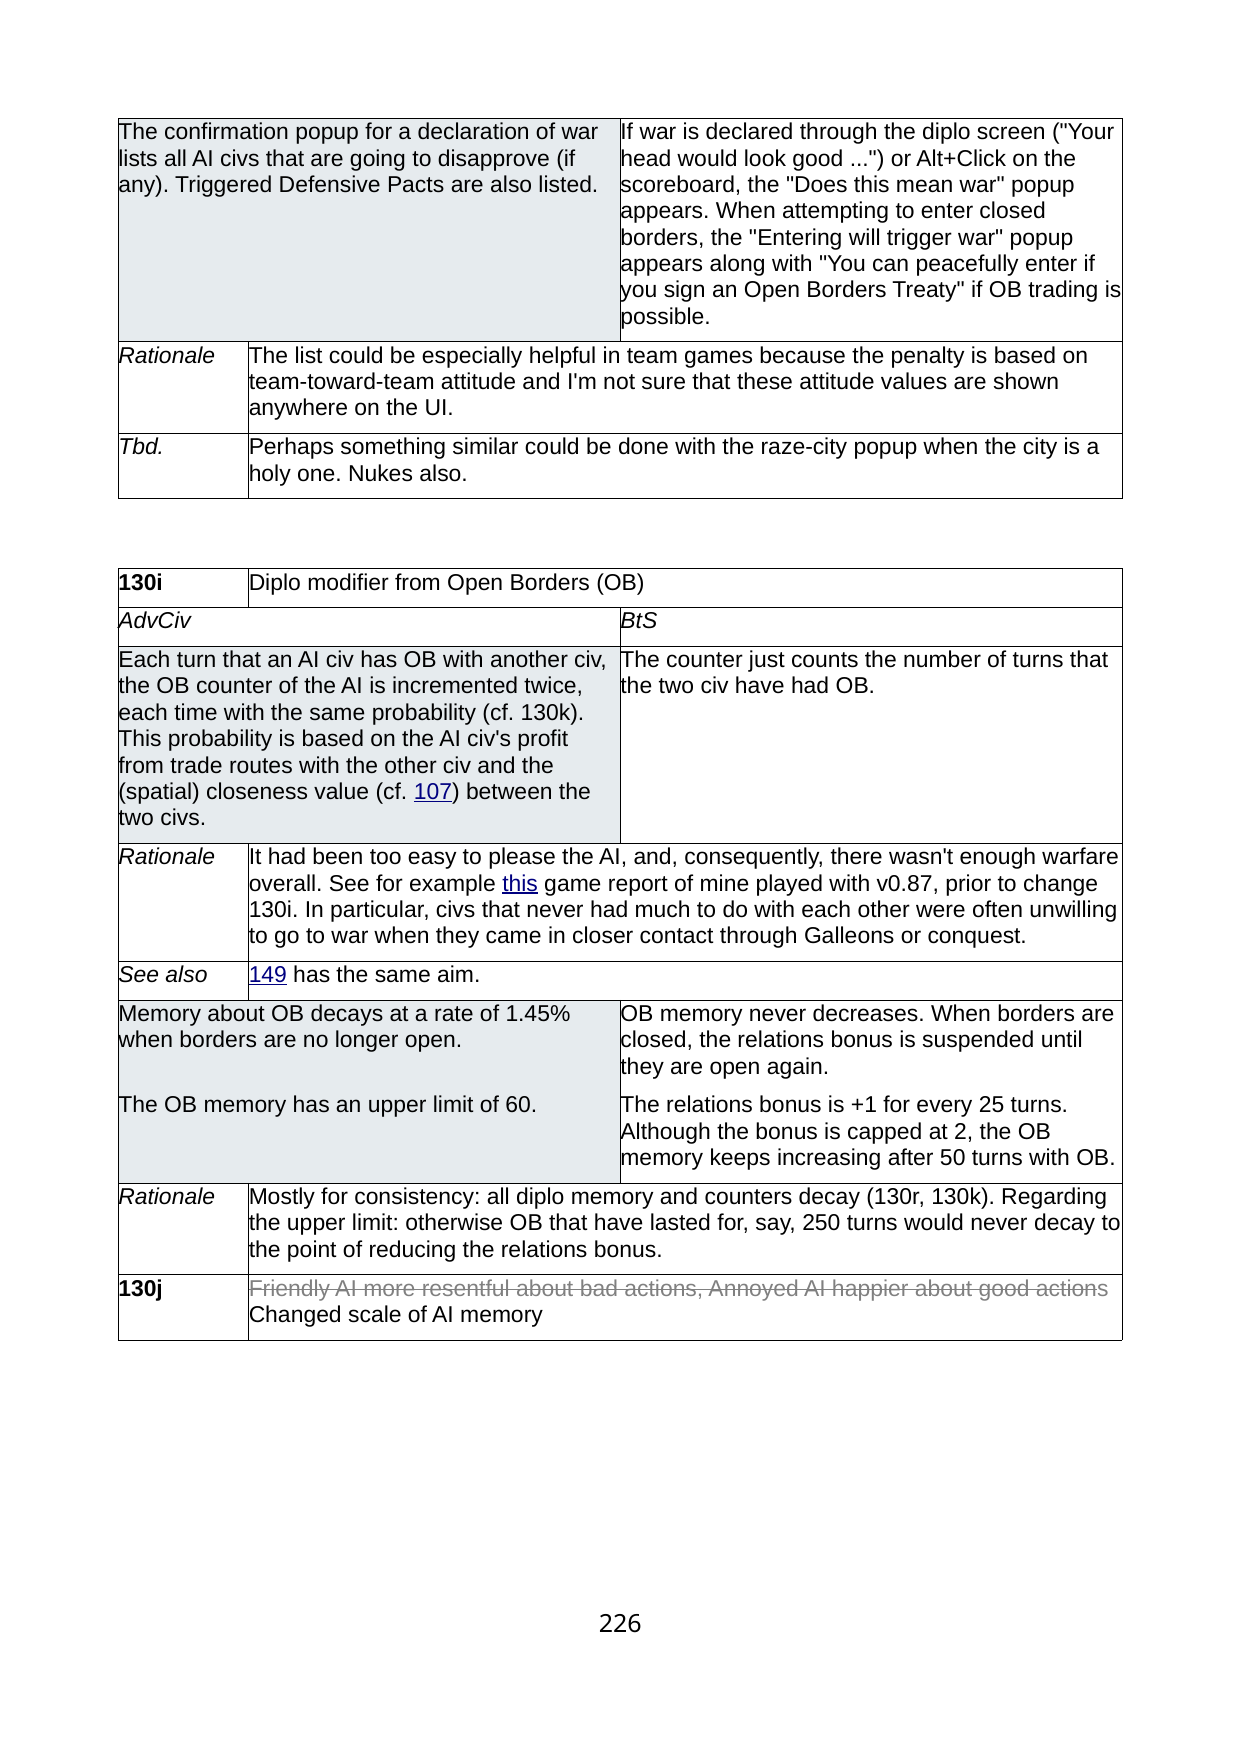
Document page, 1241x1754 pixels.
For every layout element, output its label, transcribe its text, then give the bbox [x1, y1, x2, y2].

table_cell 149 has the same aim. [249, 962, 1122, 1000]
table_header Diplo modifier from Open Borders (OB) [249, 569, 1122, 607]
table_cell 130j [119, 1275, 248, 1339]
table_cell Perhaps something similar could be done with the raze-city popup when the city is a holy one. Nukes also. [249, 434, 1122, 498]
table_cell OB memory never decreases. When borders are closed, the relations bonus is suspended until they are open again. The relations bonus is +1 for every 25 turns. Although the bonus is capped at 2, the OB memory keeps increasing after 50 turns with OB. [621, 1001, 1122, 1183]
table_cell BtS [621, 608, 1122, 646]
table_cell Each turn that an AI civ has OB with another civ, the OB counter of the AI is incremented twice, each time with the same probability (cf. 130k). This probability is based on the AI civ's profit from trade routes with the other civ and the (spatial) closeness value (cf. 107) between the two civs. [119, 647, 620, 843]
table_cell Memory about OB decays at a rate of 1.45% when borders are no longer open. The OB memory has an upper limit of 60. [119, 1001, 620, 1183]
table_cell Rationale [119, 1184, 248, 1274]
table_header 130i [119, 569, 248, 607]
table_cell AdvCiv [119, 608, 620, 646]
table_cell The confirmation popup for a declaration of war lists all AI civs that are going to disapprove (if any). Triggered Defensive Pacts are also listed. [119, 119, 620, 341]
table_cell If war is declared through the diplo screen ("Your head would look good ...") or Alt+Click on the scoreboard, the "Does this mean war" popup appears. When attempting to enter closed borders, the "Entering will trigger war" popup appears along with "You can peacefully enter if you sign an Open Borders Treaty" if OB trading is possible. [621, 119, 1122, 341]
table_cell Rationale [119, 342, 248, 433]
table_cell It had been too easy to please the AI, and, consequently, there wasn't enough warfare overall. See for example this game report of mine played with v0.87, prior to change 130i. In particular, civs that never had much to do with each other were often unwilling to go to war when they came in closer contact through Galleons or conquest. [249, 844, 1122, 961]
table_cell The counter just counts the number of turns that the two civ have had OB. [621, 647, 1122, 843]
table_cell Mostly for consistency: all diplo memory and counters decay (130r, 130k). Regarding the upper limit: otherwise OB that have lasted for, say, 250 turns would never decay to the point of reducing the relations bonus. [249, 1184, 1122, 1274]
table_cell Rationale [119, 844, 248, 961]
table_cell Tbd. [119, 434, 248, 498]
table_cell See also [119, 962, 248, 1000]
table_cell The list could be especially helpful in team games because the penalty is based on team-toward-team attitude and I'm not sure that these attitude values are shown anywhere on the UI. [249, 342, 1122, 433]
table_cell Friendly AI more resentful about bad actions, Annoyed AI happier about good actions Changed scale of AI memory [249, 1275, 1122, 1339]
